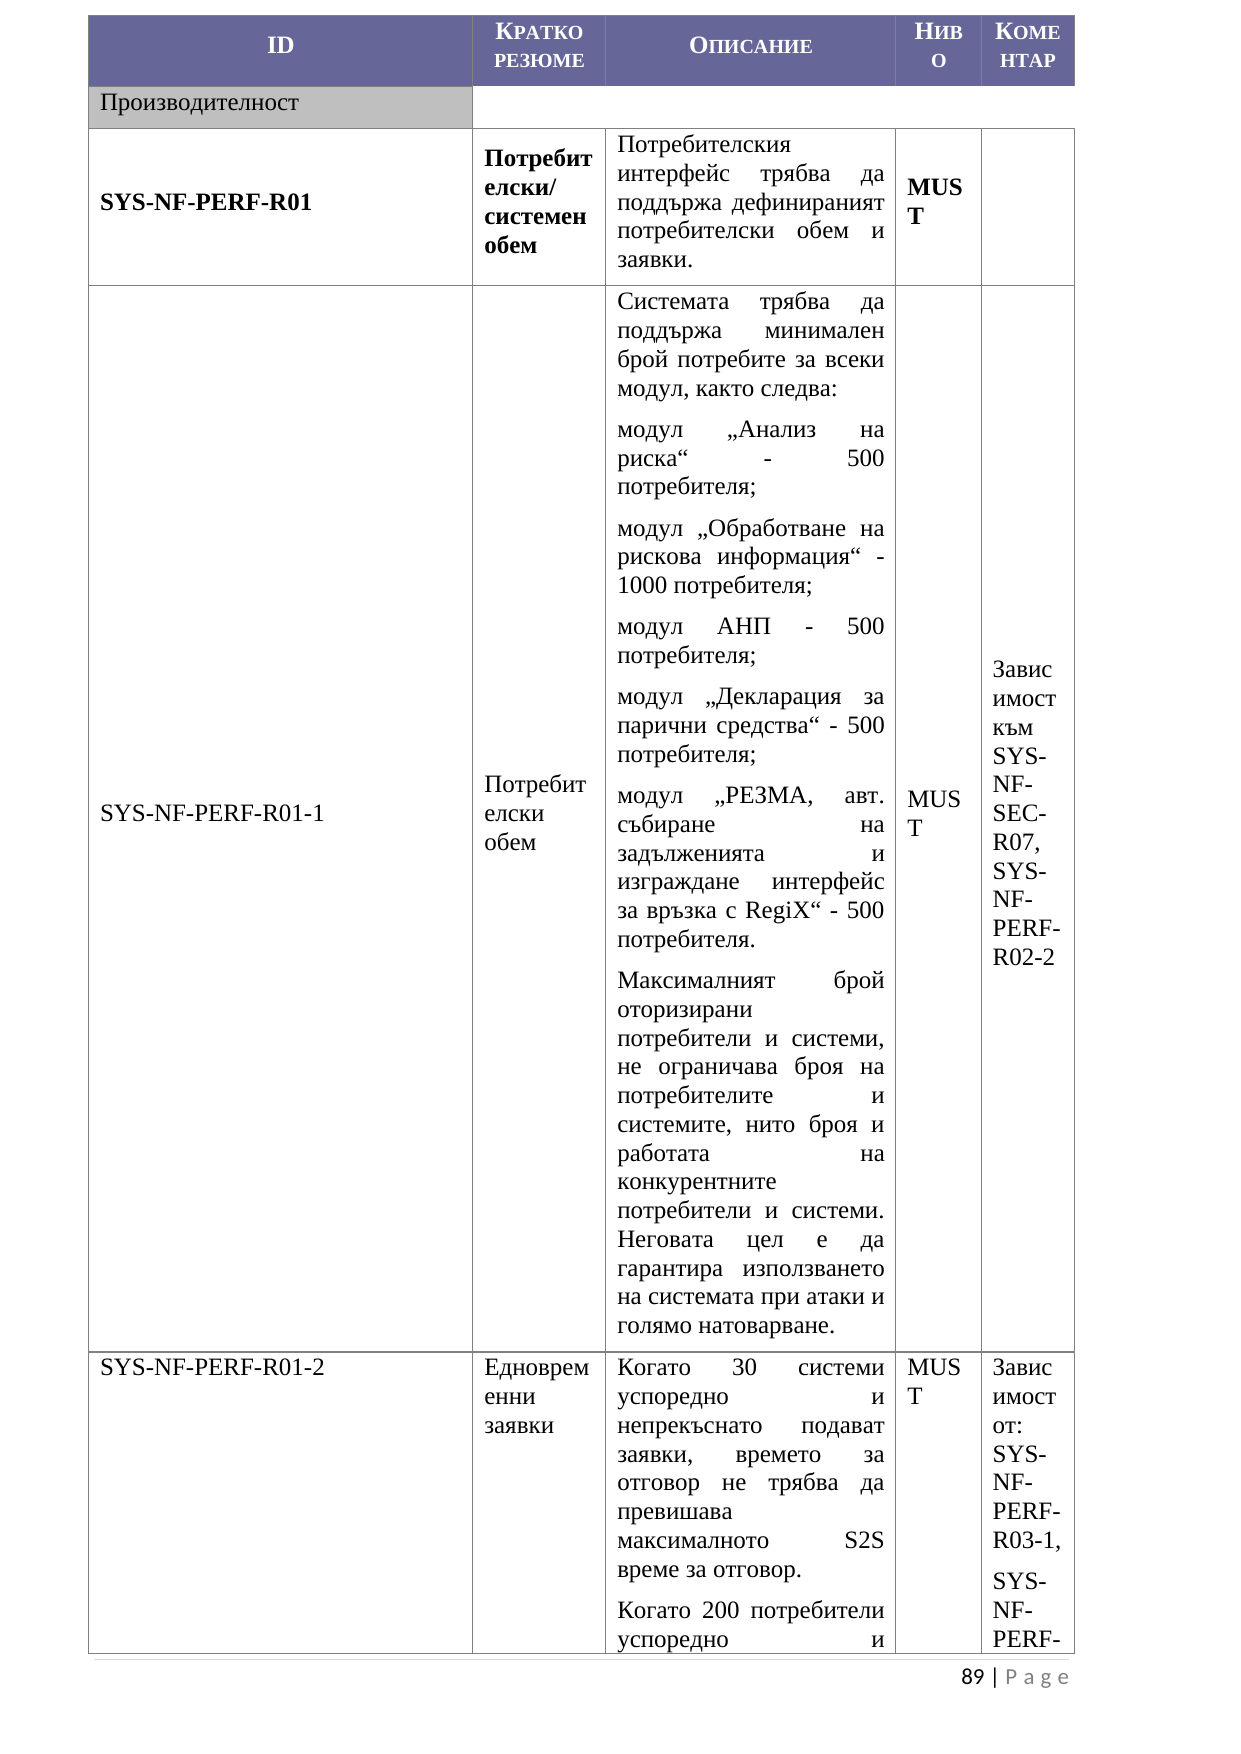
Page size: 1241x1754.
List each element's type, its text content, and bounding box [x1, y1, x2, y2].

table_header Кратко резюме [473, 16, 605, 86]
table_cell Системата трябва да поддържа минимален брой потребите за всеки модул, както следва: модул „Анализ на риска“ - 500 потребителя; модул „Обработване на рискова информация“ - 1000 потребителя; модул АНП - 500 потребителя; модул „Декларация за парични средства“ - 500 потребителя; модул „РЕЗМА, авт. събиране на задълженията и изграждане интерфейс за връзка с RegiX“ - 500 потребителя. Максималният брой оторизирани потребители и системи, не ограничава броя на потребителите и системите, нито броя и работата на конкурентните потребители и системи. Неговата цел е да гарантира използването на системата при атаки и голямо натоварване. [606, 286, 895, 1351]
table_header Коментар [982, 16, 1074, 86]
table_cell [606, 86, 896, 128]
table_cell Потребителски обем [473, 286, 605, 1351]
table_cell SYS-NF-PERF-R01-2 [89, 1353, 472, 1652]
table_cell Зависимост от: SYS-NF-PERF-R03-1, SYS-NF-PERF- [982, 1353, 1074, 1652]
table_cell SYS-NF-PERF-R01-1 [89, 286, 472, 1351]
table_cell MUST [896, 1353, 981, 1652]
table_header ID [89, 16, 472, 86]
table_cell [982, 129, 1074, 285]
table_cell Производителност [89, 87, 472, 128]
table_header Описание [606, 16, 895, 86]
table_cell MUST [896, 286, 981, 1351]
table_cell MUST [896, 129, 981, 285]
table_cell Зависимост към SYS-NF-SEC-R07, SYS-NF-PERF-R02-2 [982, 286, 1074, 1351]
table_cell Потребителския интерфейс трябва да поддържа дефинираният потребителски обем и заявки. [606, 129, 895, 285]
table_cell [896, 86, 981, 128]
table_cell Едновременни заявки [473, 1353, 605, 1652]
table_cell SYS-NF-PERF-R01 [89, 129, 472, 285]
table_cell Когато 30 системи успоредно и непрекъснато подават заявки, времето за отговор не трябва да превишава максималното S2S време за отговор. Когато 200 потребители успоредно и [606, 1353, 895, 1652]
table_cell [981, 86, 1074, 128]
table_cell Потребителски/системен обем [473, 129, 605, 285]
table_header Ниво [896, 16, 981, 86]
table_cell [473, 86, 606, 128]
